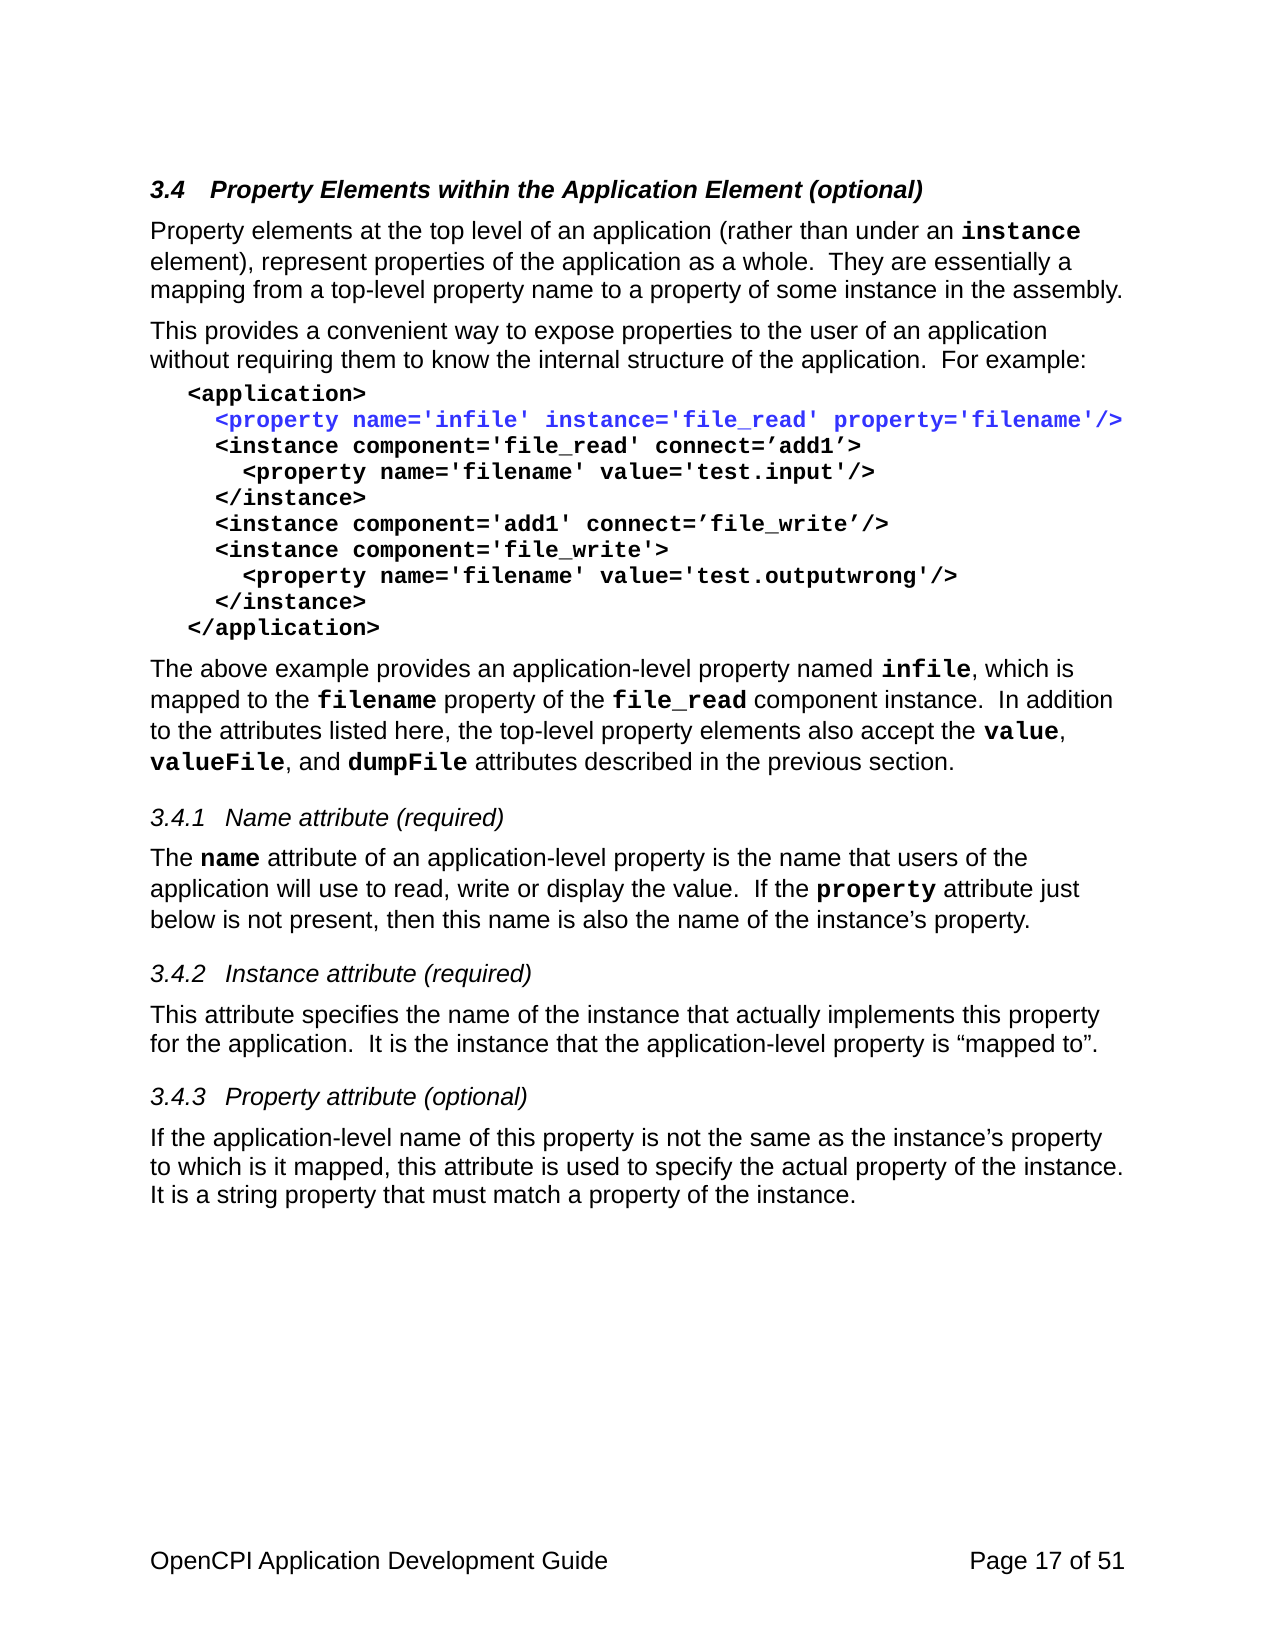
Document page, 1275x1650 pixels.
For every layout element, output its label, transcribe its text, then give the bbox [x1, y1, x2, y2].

text This attribute specifies the name of the instance that actually implements this property for the application. It is the instance that the application-level property is “mapped to”. [150, 1000, 1125, 1057]
subtitle Instance attribute (required) [150, 959, 1125, 988]
text This provides a convenient way to expose properties to the user of an application without requiring them to know the internal structure of the application. For example: [150, 316, 1125, 374]
text The above example provides an application-level property named infile, which is mapped to the filename property of the file_read component instance. In addition to the attributes listed here, the top-level property elements also accept the value, valueFile, and dumpFile attributes described in the previous section. [150, 654, 1125, 778]
subtitle Property Elements within the Application Element (optional) [150, 175, 1125, 204]
text If the application-level name of this property is not the same as the instance’s property to which is it mapped, this attribute is used to specify the actual property of the instance. It is a string property that must match a property of the instance. [150, 1123, 1125, 1209]
subtitle Name attribute (required) [150, 803, 1125, 831]
text Property elements at the top level of an application (rather than under an instance element), represent properties of the application as a whole. They are essentially a mapping from a top-level property name to a property of some instance in the assembly. [150, 216, 1125, 304]
text The name attribute of an application-level property is the name that users of the application will use to read, write or display the value. If the property attribute just below is not present, then this name is also the name of the instance’s property. [150, 843, 1125, 934]
subtitle Property attribute (optional) [150, 1082, 1125, 1111]
text <application> <property name='infile' instance='file_read' property='filename'/> <instance component='file_read' connect=’add1’> <property name='filename' value='test.input'/> </instance> <instance component='add1' connect=’file_write’/> <instance component='file_write'> <property name='filename' value='test.outputwrong'/> </instance> </application> [187, 383, 1125, 642]
